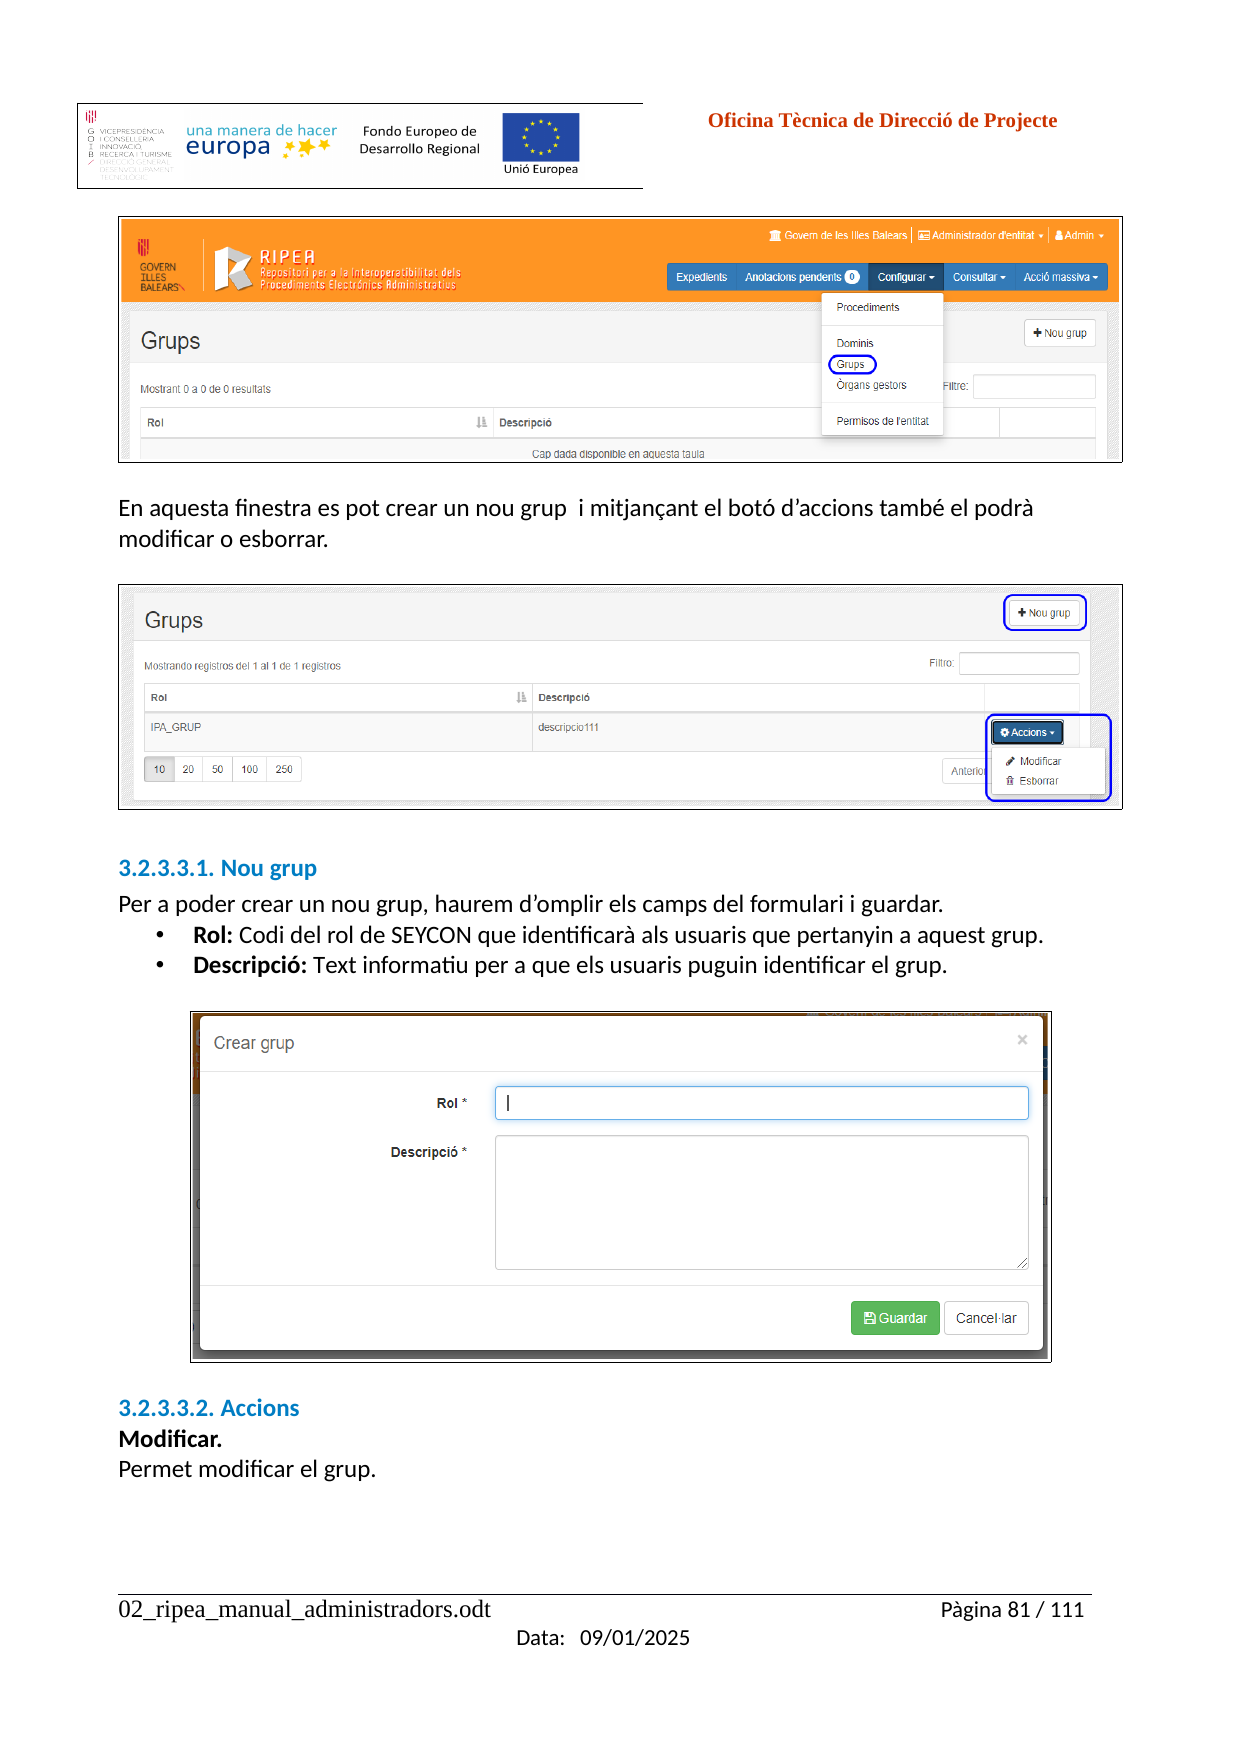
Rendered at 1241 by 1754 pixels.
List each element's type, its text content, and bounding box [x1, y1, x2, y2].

text Modificar. [118, 1423, 1122, 1453]
text Per a poder crear un nou grup, haurem d’omplir els camps del formulari i guardar. [118, 889, 1122, 919]
subtitle 3.2.3.3.2. Accions [118, 1392, 1122, 1423]
subtitle 3.2.3.3.1. Nou grup [118, 852, 1122, 882]
picture [121, 587, 1119, 806]
text Permet modificar el grup. [118, 1453, 1122, 1484]
list Descripció: Text informatiu per a que els usuaris puguin identificar el grup. [156, 950, 1122, 980]
picture [192, 1013, 1048, 1359]
text En aquesta finestra es pot crear un nou grup i mitjançant el botó d’accions també el podrà modificar o esborrar. [118, 492, 1122, 553]
list Rol: Codi del rol de SEYCON que identificarà als usuaris que pertanyin a aquest grup. [156, 919, 1122, 950]
picture [121, 219, 1119, 459]
picture [82, 108, 178, 182]
picture [184, 108, 585, 182]
